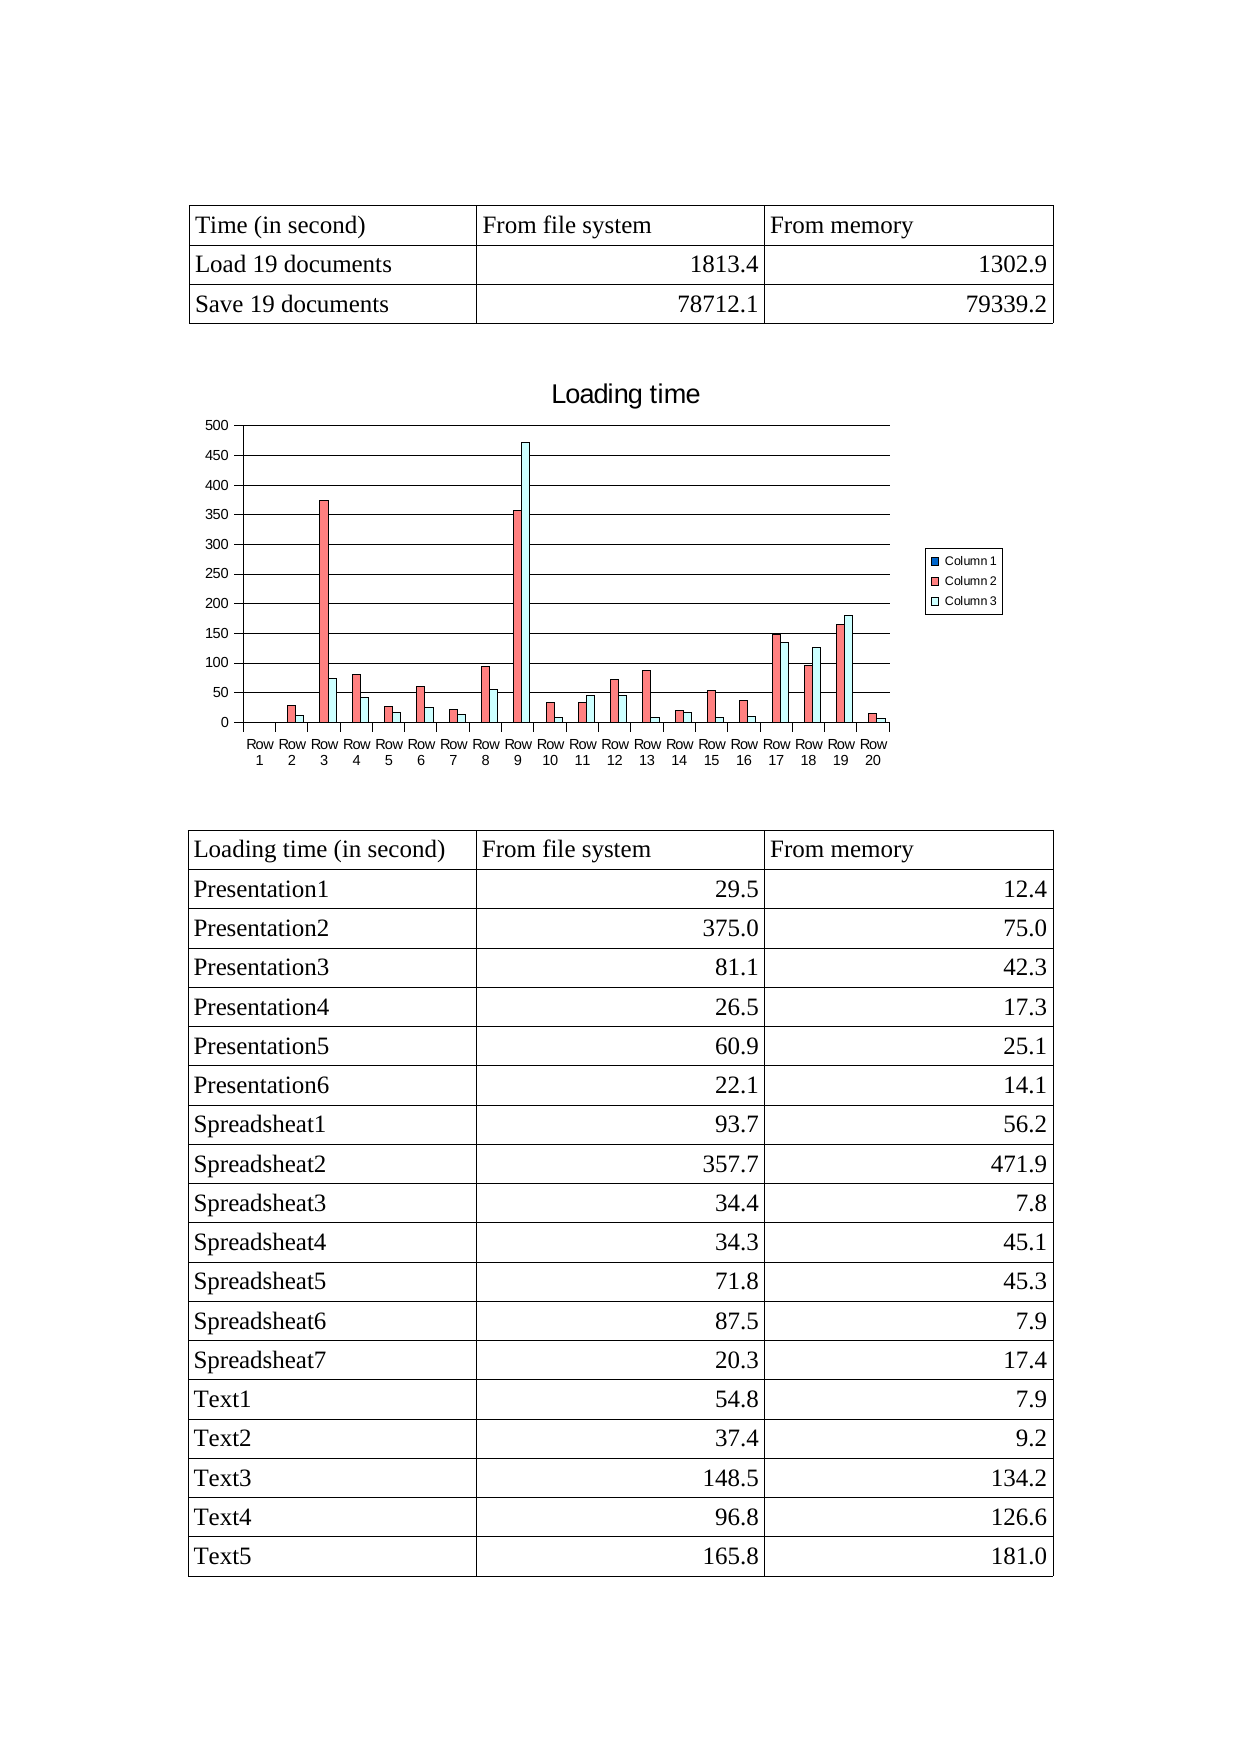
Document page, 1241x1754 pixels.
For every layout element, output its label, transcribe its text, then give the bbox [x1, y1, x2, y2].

table_cell 93.7 [477, 1106, 764, 1144]
table_cell 56.2 [765, 1106, 1053, 1144]
table_cell 45.1 [765, 1223, 1053, 1262]
table_cell 126.6 [765, 1498, 1053, 1536]
table_cell 375.0 [477, 909, 764, 948]
table_cell 148.5 [477, 1459, 764, 1497]
table_cell 17.4 [765, 1341, 1053, 1379]
table_cell Text2 [189, 1420, 476, 1458]
table_cell 71.8 [477, 1263, 764, 1301]
table_header From file system [477, 831, 764, 869]
table_cell 42.3 [765, 949, 1053, 987]
table_cell Load 19 documents [190, 246, 476, 284]
table_cell 96.8 [477, 1498, 764, 1536]
table_cell 60.9 [477, 1027, 764, 1065]
table_cell Text3 [189, 1459, 476, 1497]
table_cell Text1 [189, 1380, 476, 1419]
table_cell Text5 [189, 1537, 476, 1576]
table_cell 79339.2 [765, 285, 1053, 323]
table_cell Presentation5 [189, 1027, 476, 1065]
table_cell 20.3 [477, 1341, 764, 1379]
table_cell Presentation3 [189, 949, 476, 987]
table_cell 471.9 [765, 1145, 1053, 1183]
table_cell Spreadsheat5 [189, 1263, 476, 1301]
table_cell Spreadsheat3 [189, 1184, 476, 1222]
table_cell Presentation4 [189, 988, 476, 1026]
table_cell Spreadsheat2 [189, 1145, 476, 1183]
table_cell 87.5 [477, 1302, 764, 1340]
table_cell 81.1 [477, 949, 764, 987]
table_cell 12.4 [765, 870, 1053, 908]
table_header From file system [477, 206, 764, 245]
table_cell 7.9 [765, 1380, 1053, 1419]
table_header From memory [765, 831, 1053, 869]
table_cell 9.2 [765, 1420, 1053, 1458]
table_cell Spreadsheat7 [189, 1341, 476, 1379]
table_cell Save 19 documents [190, 285, 476, 323]
table_cell 134.2 [765, 1459, 1053, 1497]
table_cell 1813.4 [477, 246, 764, 284]
table_cell 29.5 [477, 870, 764, 908]
table_cell 1302.9 [765, 246, 1053, 284]
table_cell 7.9 [765, 1302, 1053, 1340]
table_cell Text4 [189, 1498, 476, 1536]
table_cell 22.1 [477, 1066, 764, 1105]
table_cell 75.0 [765, 909, 1053, 948]
table_cell 17.3 [765, 988, 1053, 1026]
table_cell Spreadsheat4 [189, 1223, 476, 1262]
table_cell 34.3 [477, 1223, 764, 1262]
table_cell 7.8 [765, 1184, 1053, 1222]
table_cell 357.7 [477, 1145, 764, 1183]
table_cell 37.4 [477, 1420, 764, 1458]
table_cell 181.0 [765, 1537, 1053, 1576]
table_cell 45.3 [765, 1263, 1053, 1301]
table_header Time (in second) [190, 206, 476, 245]
table_cell 34.4 [477, 1184, 764, 1222]
table_cell Presentation2 [189, 909, 476, 948]
table_cell 14.1 [765, 1066, 1053, 1105]
table_cell 165.8 [477, 1537, 764, 1576]
table_cell 78712.1 [477, 285, 764, 323]
table_header From memory [765, 206, 1053, 245]
table_cell Presentation1 [189, 870, 476, 908]
table_cell 25.1 [765, 1027, 1053, 1065]
table_cell Spreadsheat6 [189, 1302, 476, 1340]
table_cell Spreadsheat1 [189, 1106, 476, 1144]
table_cell 26.5 [477, 988, 764, 1026]
table_cell 54.8 [477, 1380, 764, 1419]
table_header Loading time (in second) [189, 831, 476, 869]
table_cell Presentation6 [189, 1066, 476, 1105]
